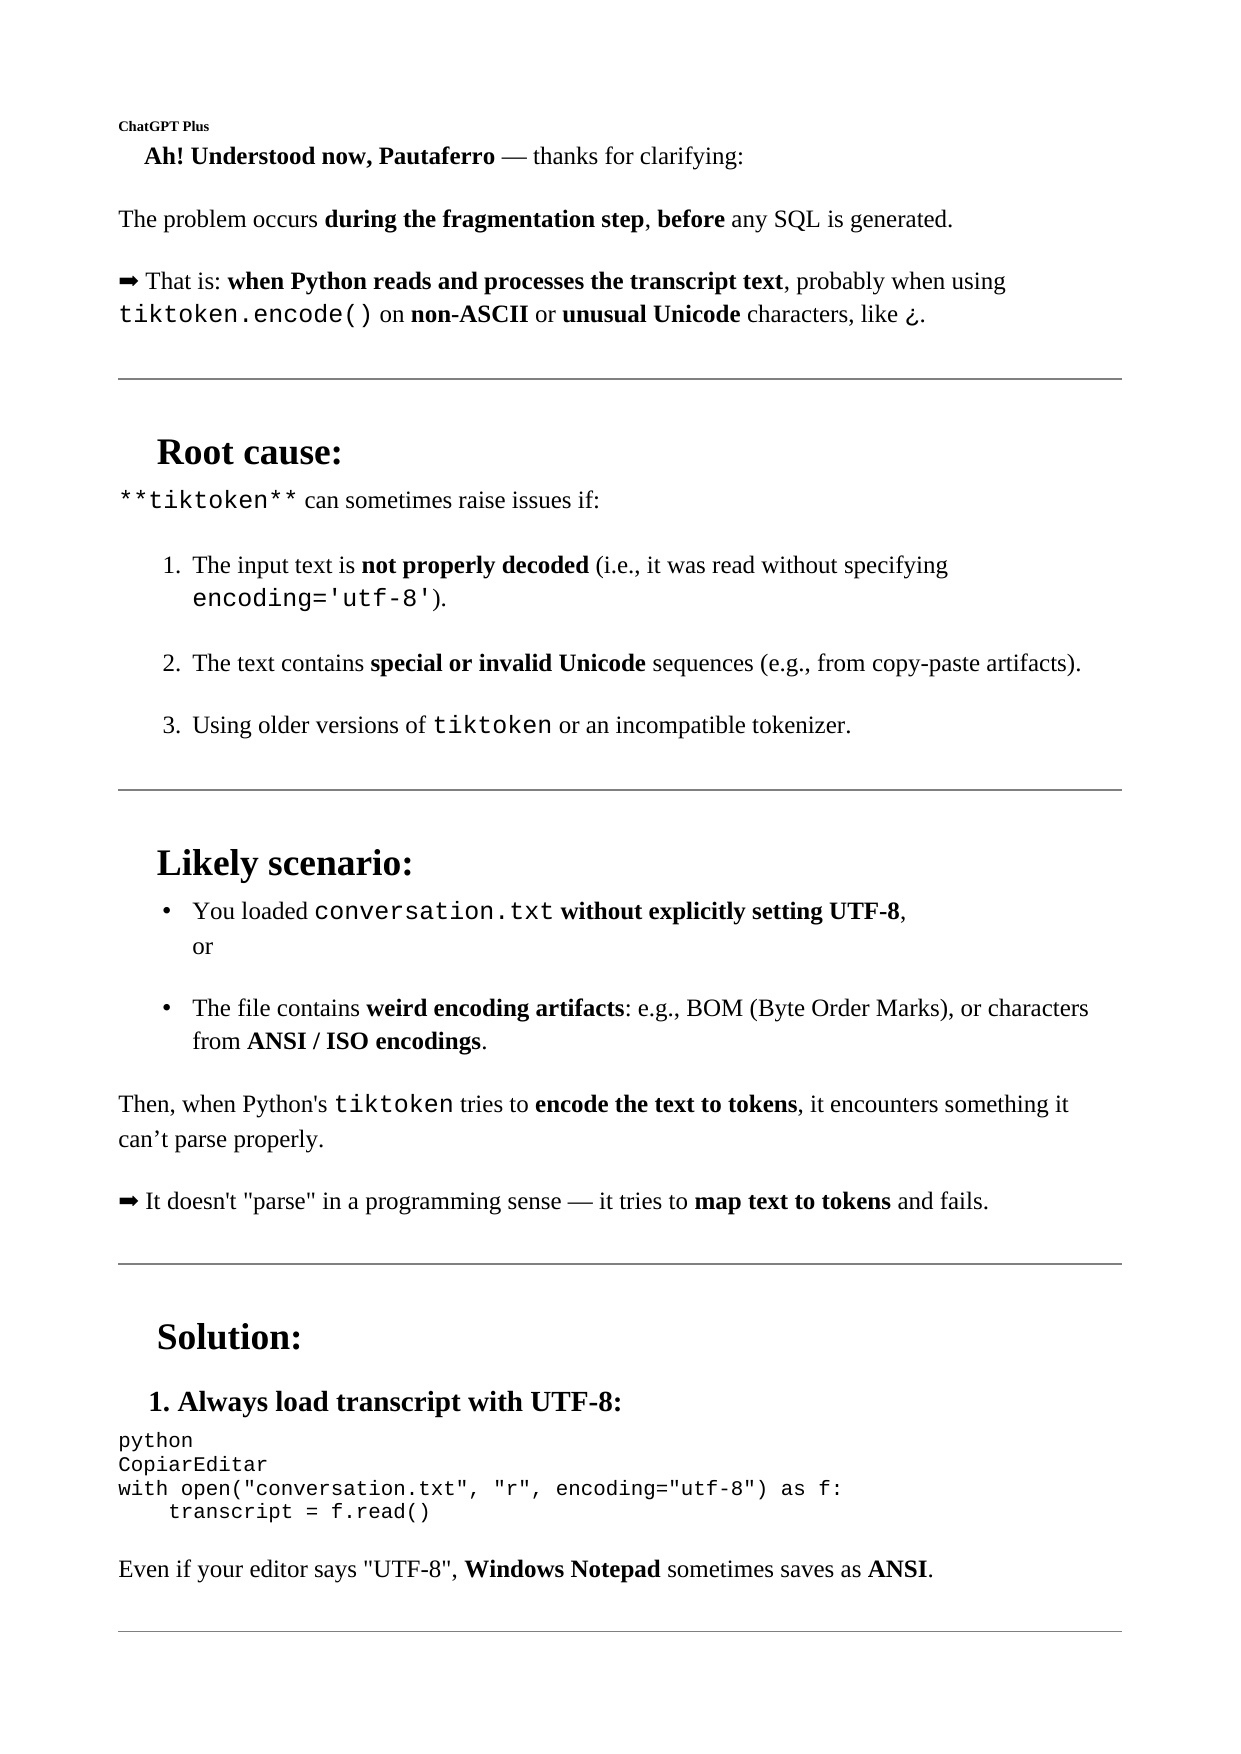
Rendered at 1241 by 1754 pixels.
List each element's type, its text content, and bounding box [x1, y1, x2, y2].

text Even if your editor says "UTF-8", Windows Notepad sometimes saves as ANSI. [118, 1554, 1122, 1583]
text ➡️ It doesn't "parse" in a programming sense — it tries to map text to tokens and fails. [118, 1186, 1122, 1215]
text python [118, 1430, 1122, 1454]
text ✅ Ah! Understood now, Pautaferro — thanks for clarifying: [118, 141, 1122, 170]
text with open("conversation.txt", "r", encoding="utf-8") as f: [118, 1478, 1122, 1501]
subtitle ✅ 1. Always load transcript with UTF-8: [118, 1384, 1122, 1418]
text transcript = f.read() [118, 1501, 1122, 1525]
subtitle ✅ Solution: [118, 1314, 1122, 1357]
subtitle ✅ Likely scenario: [118, 840, 1122, 883]
list Using older versions of tiktoken or an incompatible tokenizer. [162, 710, 1122, 741]
text ➡️ That is: when Python reads and processes the transcript text, probably when using tiktoken.encode() on non-ASCII or unusual Unicode characters, like ¿. [118, 266, 1122, 330]
text Then, when Python's tiktoken tries to encode the text to tokens, it encounters something it can’t parse properly. [118, 1089, 1122, 1153]
subtitle ChatGPT Plus [118, 118, 1122, 135]
list The input text is not properly decoded (i.e., it was read without specifying encoding='utf-8'). [162, 550, 1122, 613]
text CopiarEditar [118, 1454, 1122, 1478]
list The text contains special or invalid Unicode sequences (e.g., from copy-paste artifacts). [162, 648, 1122, 676]
list The file contains weird encoding artifacts: e.g., BOM (Byte Order Marks), or characters from ANSI / ISO encodings. [162, 993, 1122, 1055]
list You loaded conversation.txt without explicitly setting UTF-8, or [162, 896, 1122, 959]
text **tiktoken** can sometimes raise issues if: [118, 485, 1122, 516]
subtitle ✅ Root cause: [118, 429, 1122, 472]
text The problem occurs during the fragmentation step, before any SQL is generated. [118, 204, 1122, 232]
